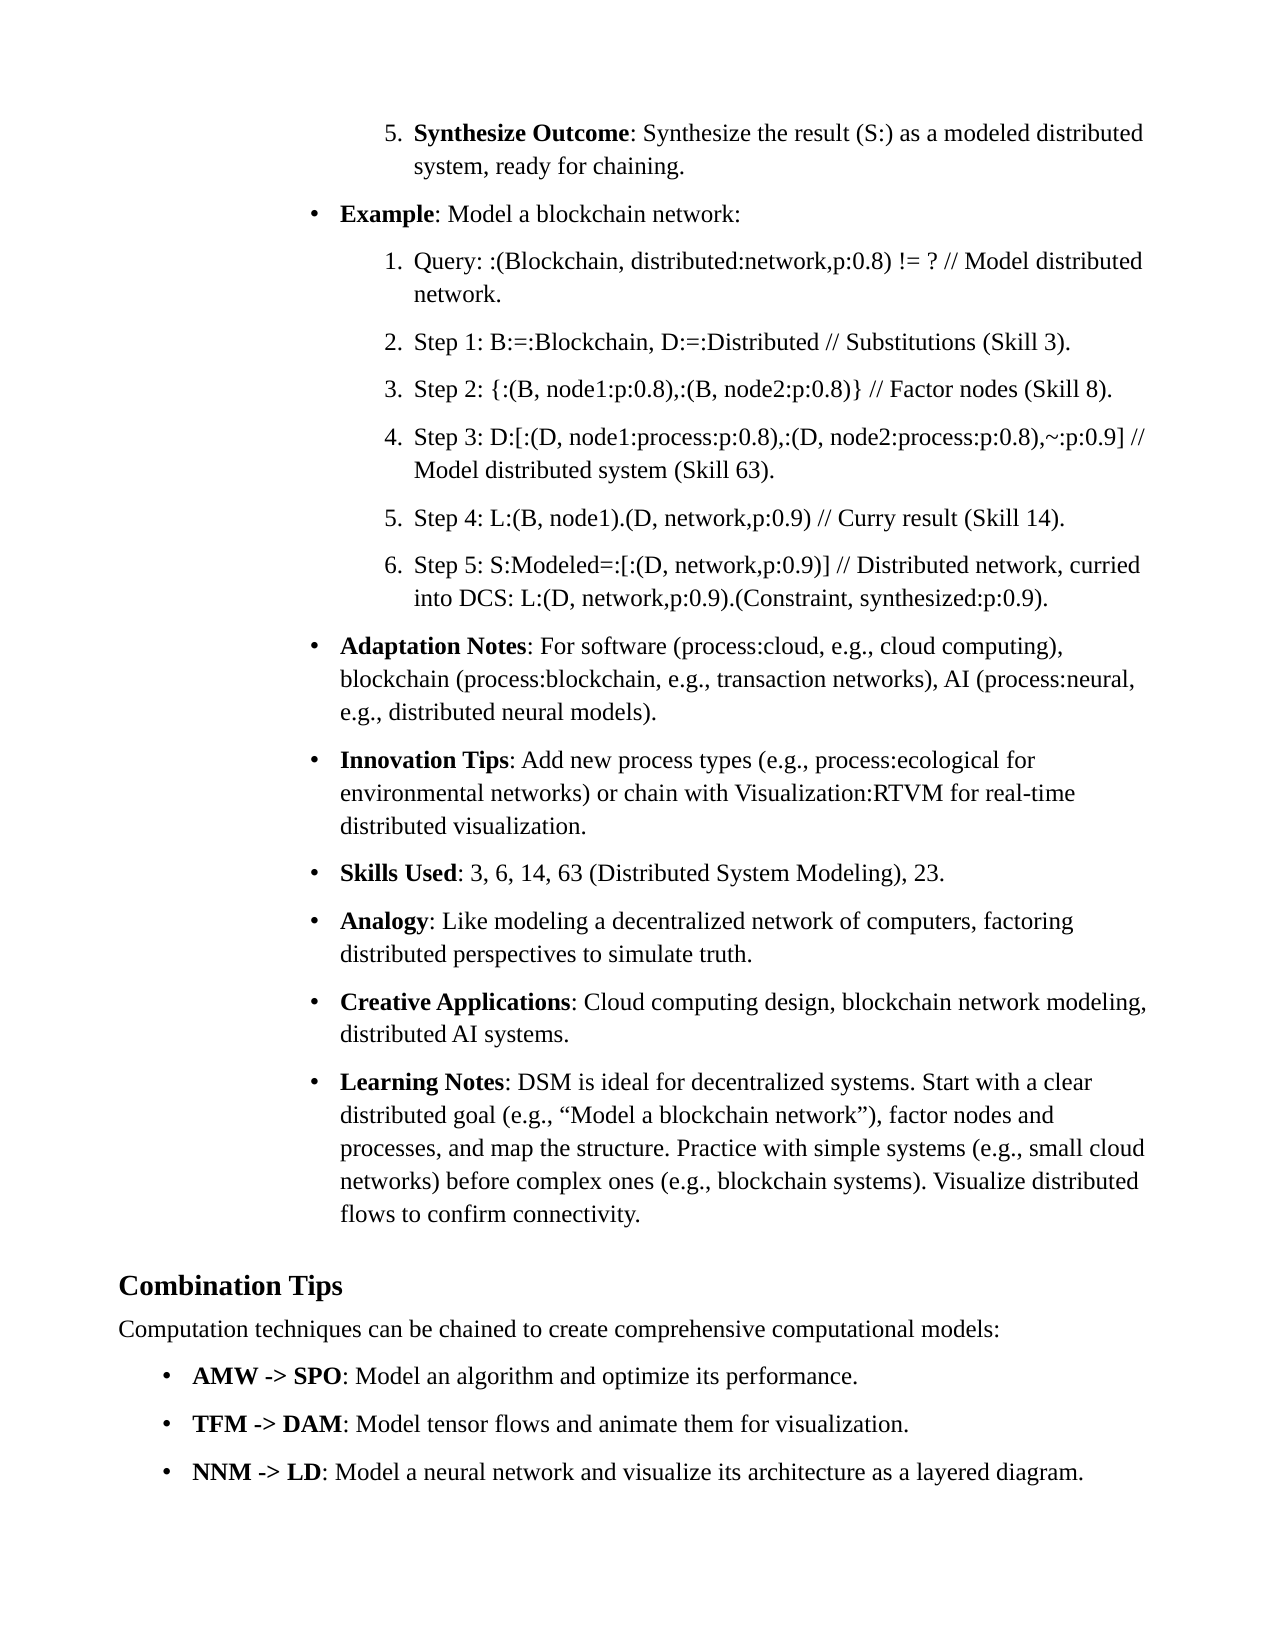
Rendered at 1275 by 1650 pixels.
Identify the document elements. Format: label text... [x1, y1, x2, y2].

list AMW -> SPO: Model an algorithm and optimize its performance. [162, 1361, 1157, 1390]
list Analogy: Like modeling a decentralized network of computers, factoring distributed perspectives to simulate truth. [310, 906, 1157, 968]
text Computation techniques can be chained to create comprehensive computational models: [118, 1314, 1157, 1342]
list Query: :(Blockchain, distributed:network,p:0.8) != ? // Model distributed network. [384, 246, 1157, 308]
list Step 4: L:(B, node1).(D, network,p:0.9) // Curry result (Skill 14). [384, 503, 1157, 532]
list Innovation Tips: Add new process types (e.g., process:ecological for environmental networks) or chain with Visualization:RTVM for real-time distributed visualization. [310, 745, 1157, 839]
list Step 5: S:Modeled=:[:(D, network,p:0.9)] // Distributed network, curried into DCS: L:(D, network,p:0.9).(Constraint, synthesized:p:0.9). [384, 550, 1157, 612]
list Learning Notes: DSM is ideal for decentralized systems. Start with a clear distributed goal (e.g., “Model a blockchain network”), factor nodes and processes, and map the structure. Practice with simple systems (e.g., small cloud networks) before complex ones (e.g., blockchain systems). Visualize distributed flows to confirm connectivity. [310, 1067, 1157, 1228]
list Creative Applications: Cloud computing design, blockchain network modeling, distributed AI systems. [310, 987, 1157, 1048]
list NNM -> LD: Model a neural network and visualize its architecture as a layered diagram. [162, 1457, 1157, 1485]
list Step 1: B:=:Blockchain, D:=:Distributed // Substitutions (Skill 3). [384, 327, 1157, 356]
list Step 3: D:[:(D, node1:process:p:0.8),:(D, node2:process:p:0.8),~:p:0.9] // Model distributed system (Skill 63). [384, 422, 1157, 484]
list Skills Used: 3, 6, 14, 63 (Distributed System Modeling), 23. [310, 858, 1157, 887]
list Step 2: {:(B, node1:p:0.8),:(B, node2:p:0.8)} // Factor nodes (Skill 8). [384, 374, 1157, 403]
list TFM -> DAM: Model tensor flows and animate them for visualization. [162, 1409, 1157, 1438]
list Synthesize Outcome: Synthesize the result (S:) as a modeled distributed system, ready for chaining. [384, 118, 1157, 180]
subtitle Combination Tips [118, 1268, 1157, 1301]
list Example: Model a blockchain network: [310, 199, 1157, 227]
list Adaptation Notes: For software (process:cloud, e.g., cloud computing), blockchain (process:blockchain, e.g., transaction networks), AI (process:neural, e.g., distributed neural models). [310, 631, 1157, 726]
